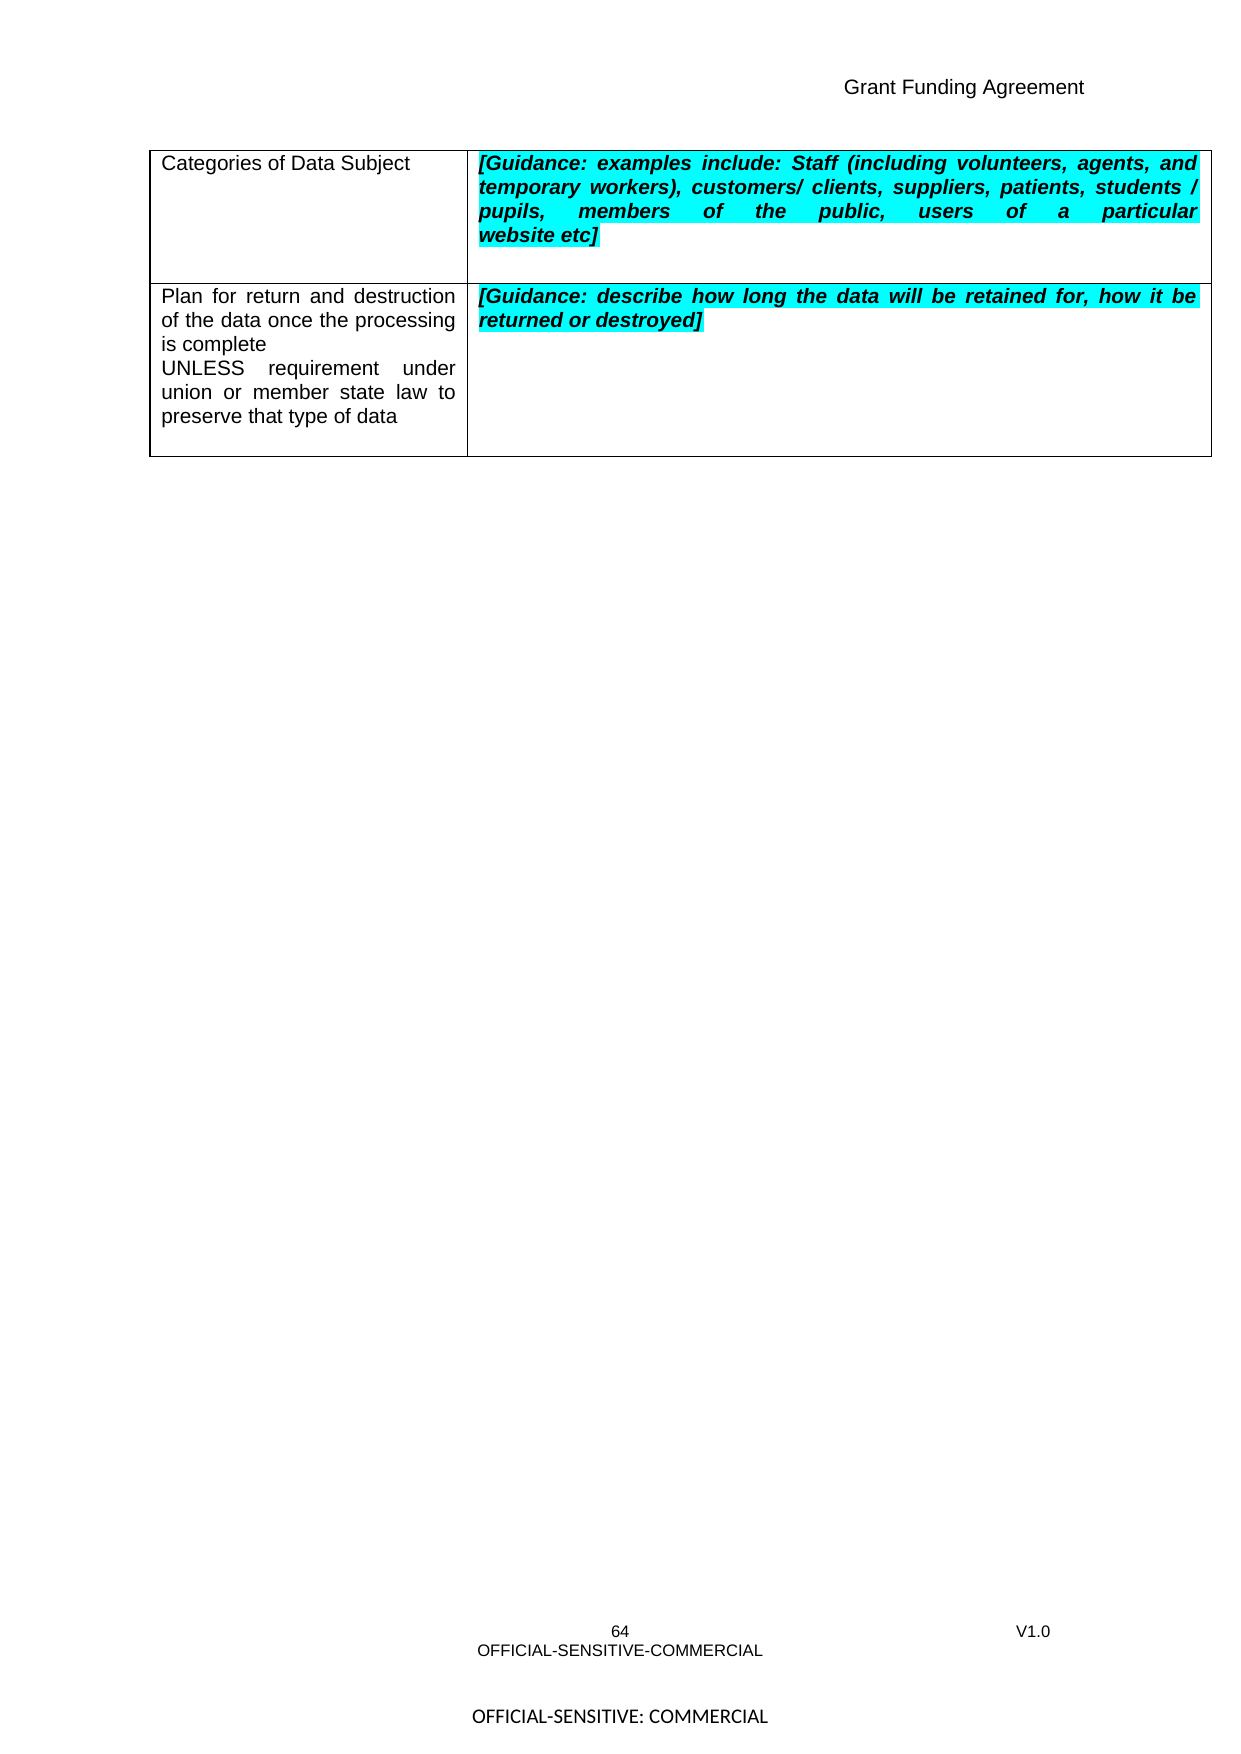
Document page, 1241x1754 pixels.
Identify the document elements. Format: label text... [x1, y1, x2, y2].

table_cell Plan for return and destruction of the data once the processing is complete UNLESS requirement under union or member state law to preserve that type of data [151, 284, 467, 456]
table_cell [Guidance: examples include: Staff (including volunteers, agents, and temporary workers), customers/ clients, suppliers, patients, students / pupils, members of the public, users of a particular website etc] [468, 151, 1211, 283]
table_cell Categories of Data Subject [151, 151, 467, 283]
table_cell [Guidance: describe how long the data will be retained for, how it be returned or destroyed] [468, 284, 1211, 456]
